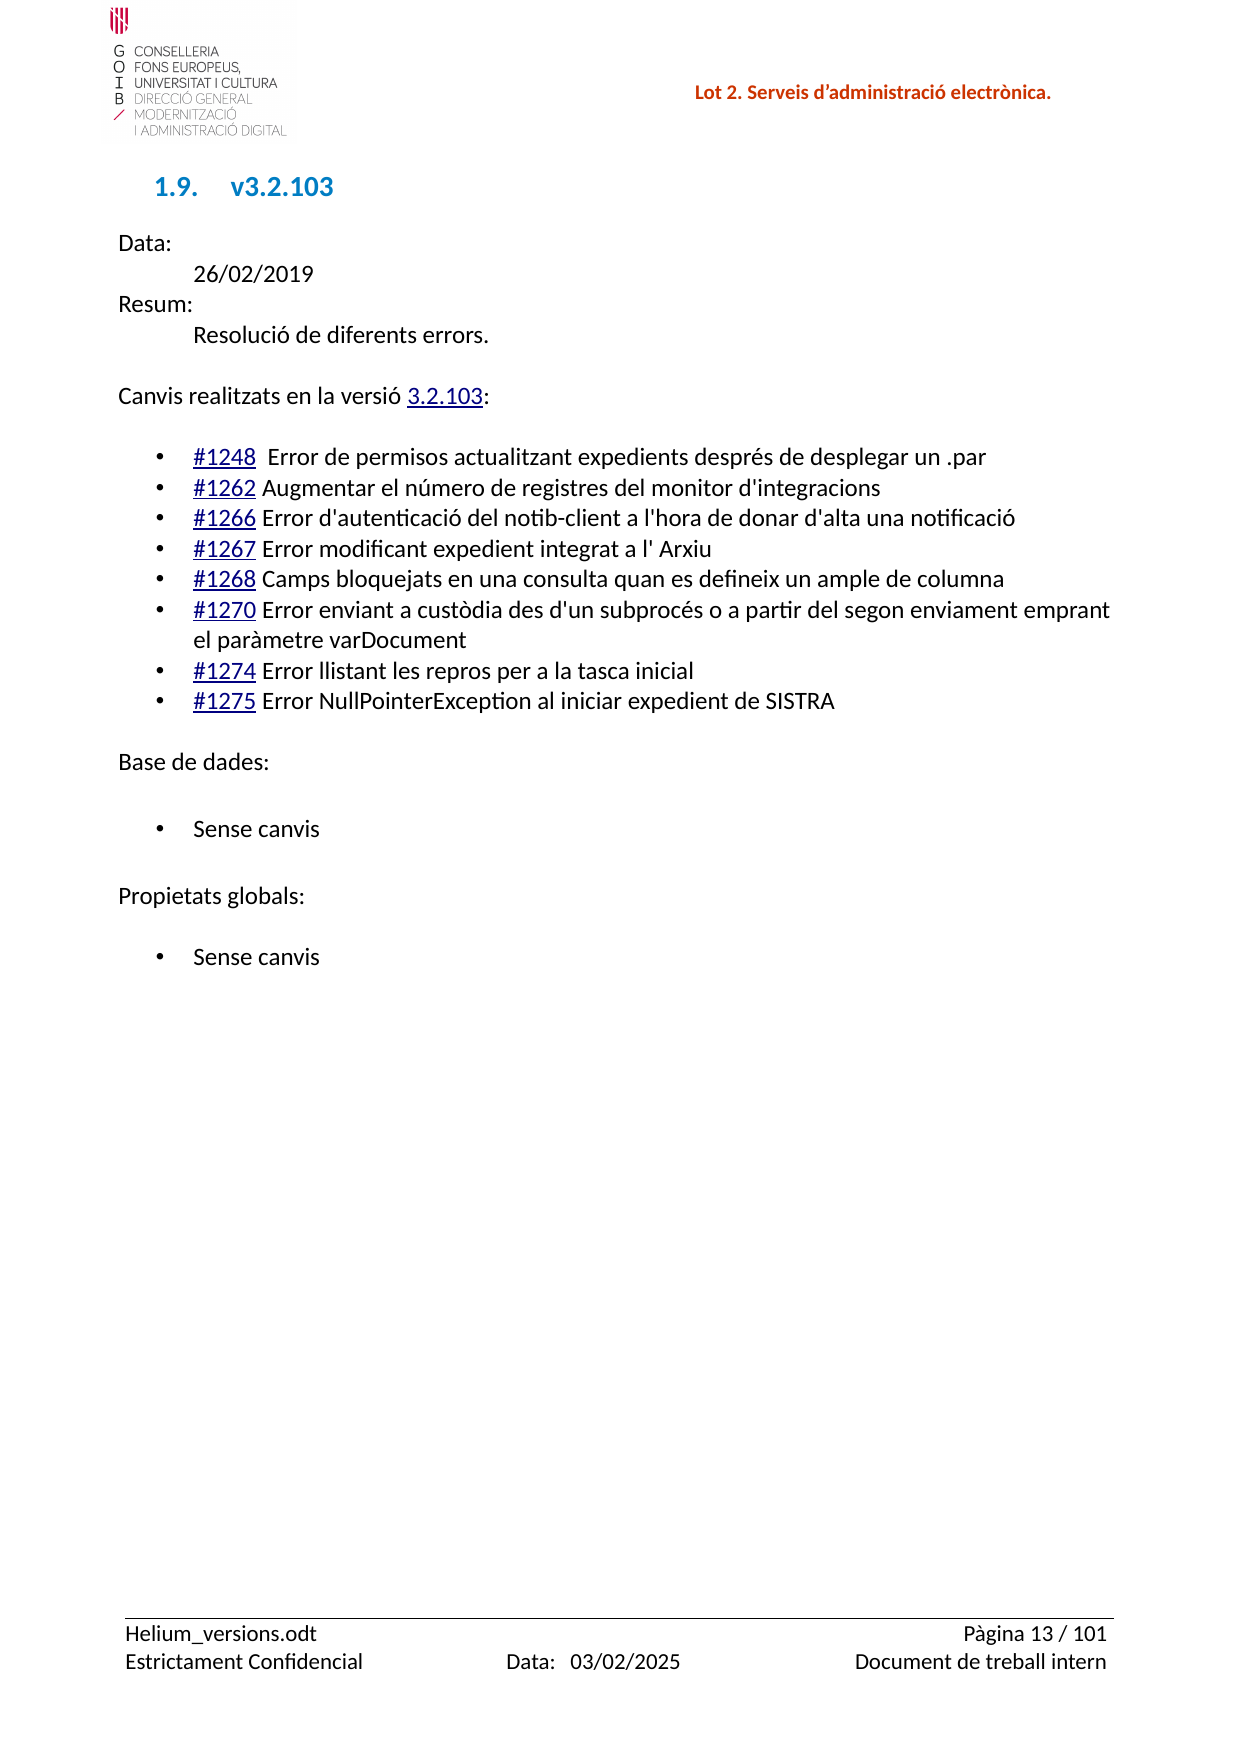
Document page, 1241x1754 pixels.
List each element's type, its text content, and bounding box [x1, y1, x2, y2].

text Resolució de diferents errors. [118, 319, 1122, 350]
text Base de dades: [118, 746, 1122, 777]
list #1274 Error llistant les repros per a la tasca inicial [156, 655, 1122, 685]
text Data: [118, 228, 1122, 258]
list Sense canvis [156, 813, 1122, 844]
list #1268 Camps bloquejats en una consulta quan es defineix un ample de columna [156, 563, 1122, 594]
list #1267 Error modificant expedient integrat a l' Arxiu [156, 533, 1122, 563]
text 26/02/2019 [118, 258, 1122, 289]
text Resum: [118, 289, 1122, 319]
list #1262 Augmentar el número de registres del monitor d'integracions [156, 472, 1122, 502]
list #1248 Error de permisos actualitzant expedients després de desplegar un .par [156, 441, 1122, 472]
text Propietats globals: [118, 880, 1122, 911]
list #1270 Error enviant a custòdia des d'un subprocés o a partir del segon enviament emprant el paràmetre varDocument [156, 594, 1122, 655]
subtitle v3.2.103 [153, 168, 1122, 204]
list Sense canvis [156, 941, 1122, 972]
list #1266 Error d'autenticació del notib-client a l'hora de donar d'alta una notificació [156, 502, 1122, 533]
text Canvis realitzats en la versió 3.2.103: [118, 380, 1122, 411]
picture [100, 0, 297, 144]
list #1275 Error NullPointerException al iniciar expedient de SISTRA [156, 685, 1122, 716]
